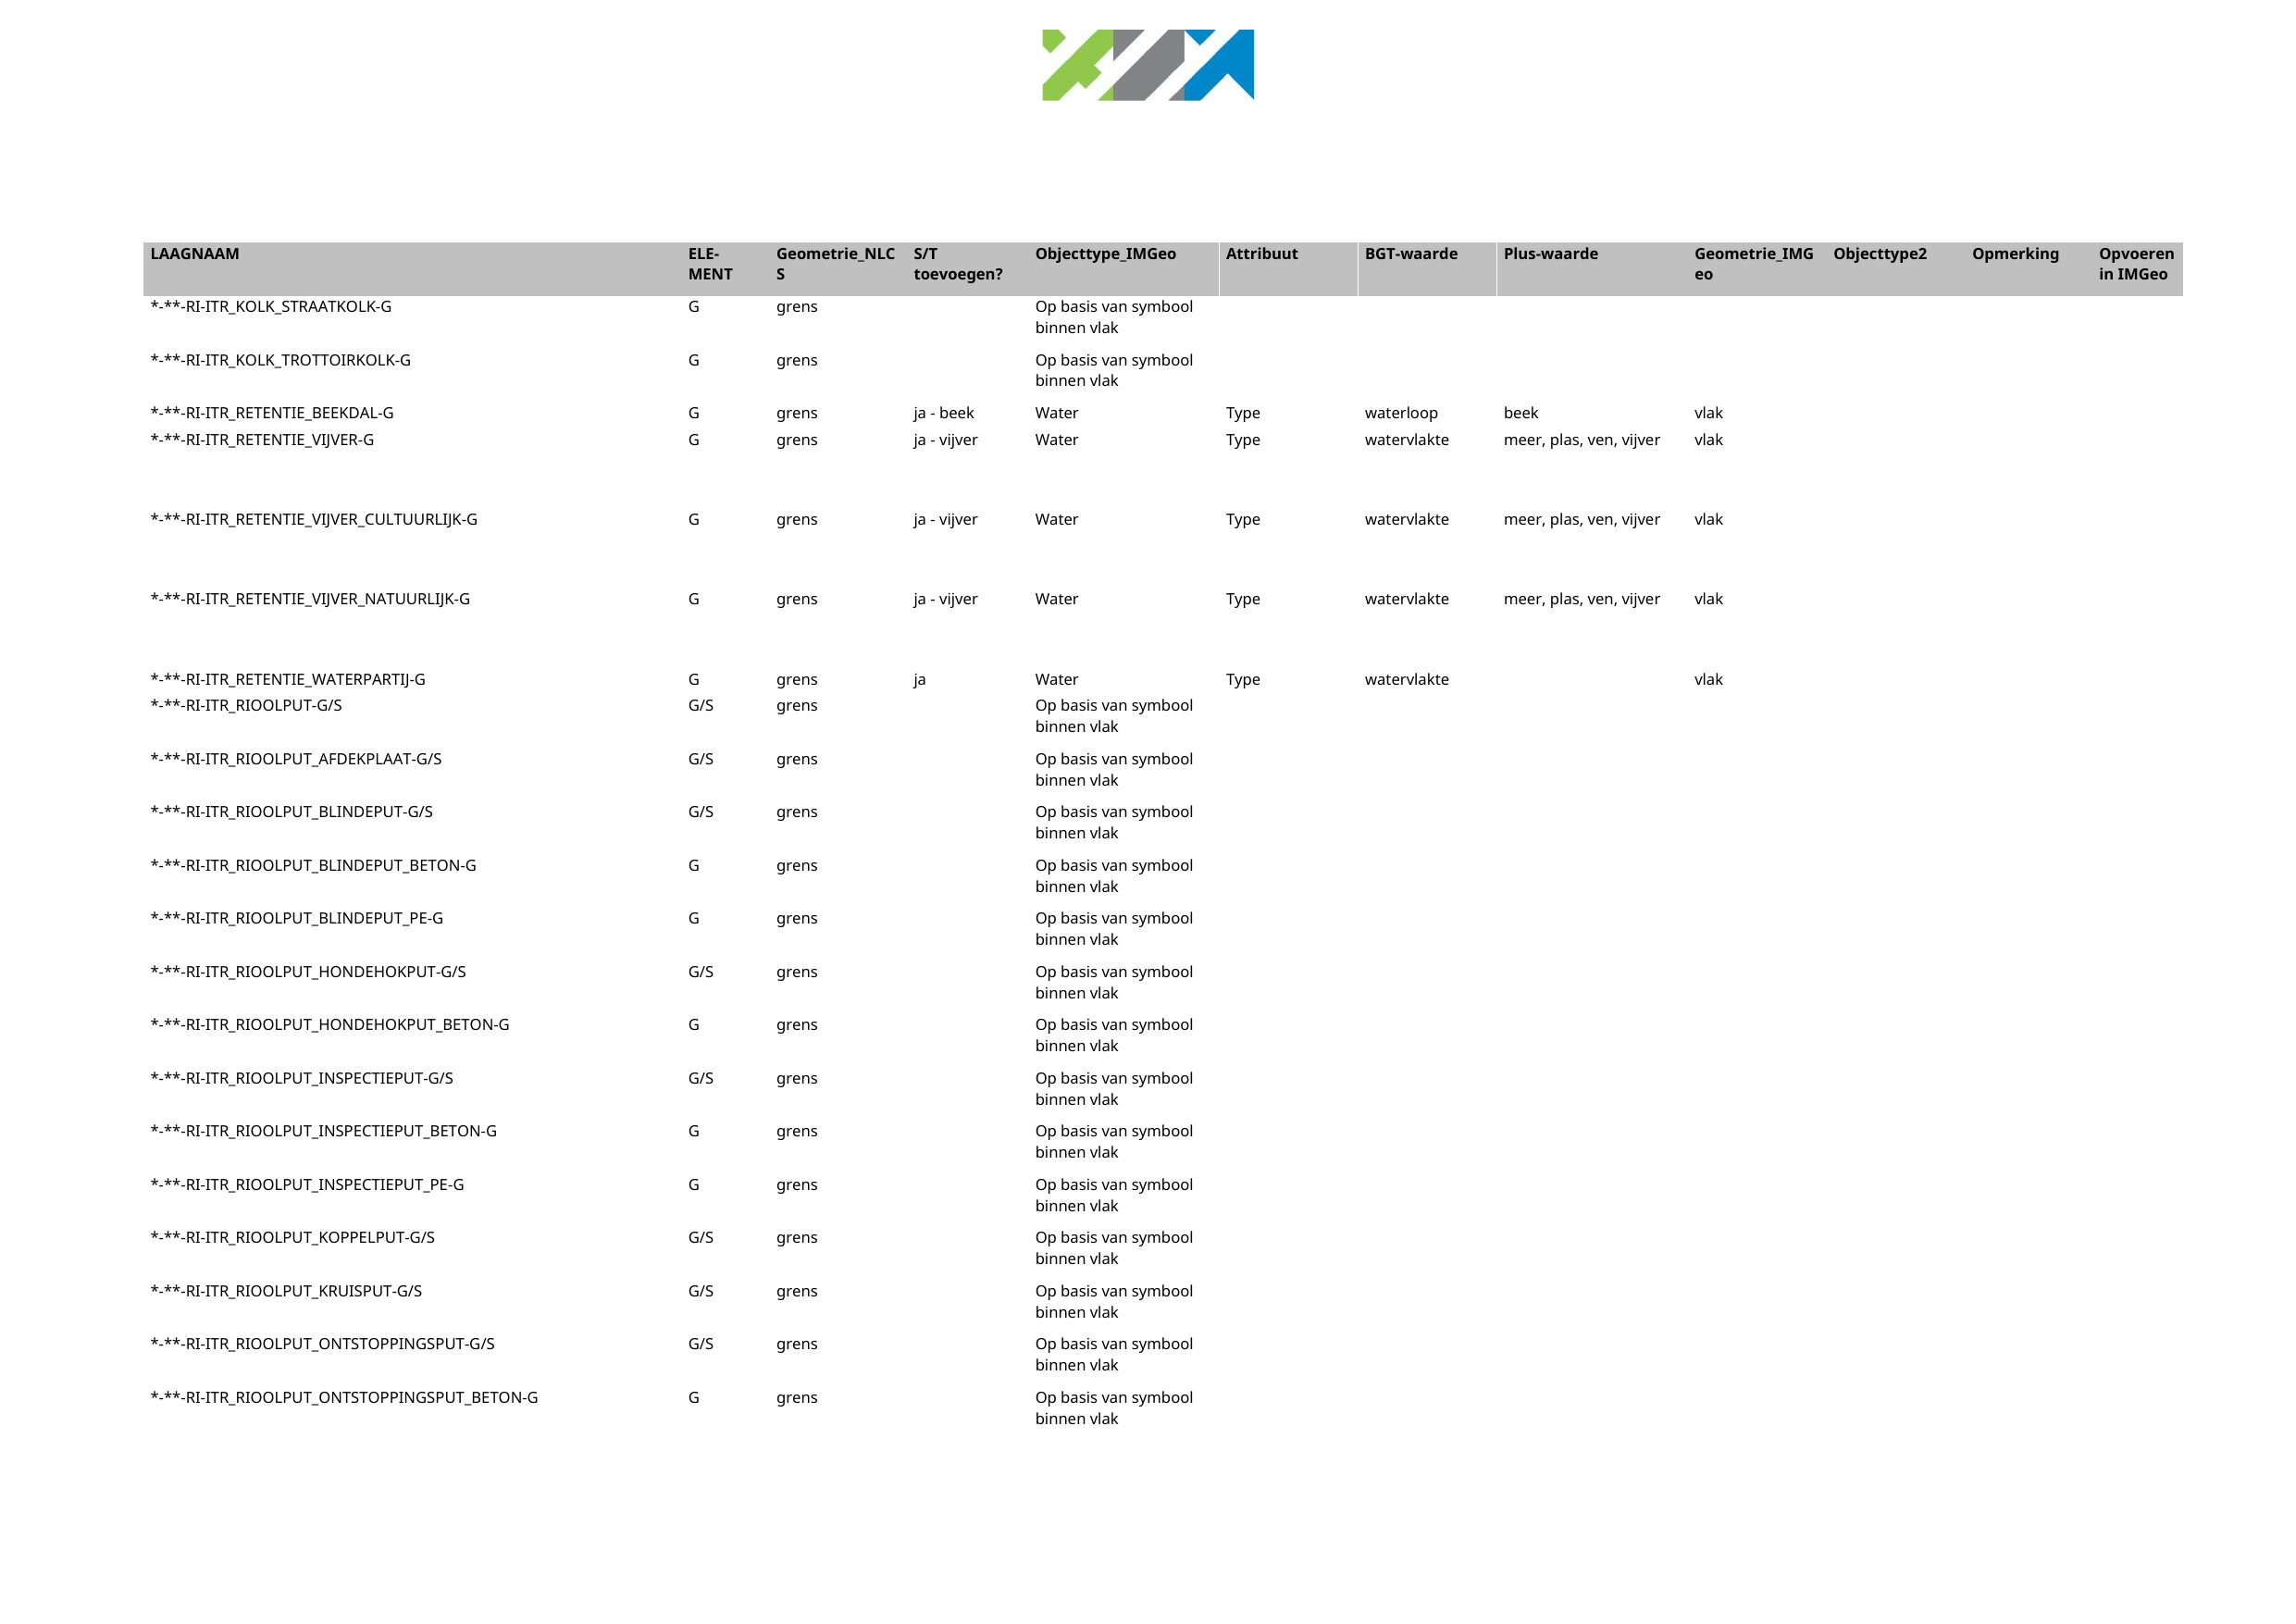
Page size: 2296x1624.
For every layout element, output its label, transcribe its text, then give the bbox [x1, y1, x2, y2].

table_cell Type [1220, 429, 1358, 509]
table_cell [1966, 403, 2092, 428]
table_cell vlak [1688, 429, 1827, 509]
table_header BGT-waarde [1359, 242, 1496, 296]
table_cell [1827, 1387, 1966, 1440]
table_cell G [681, 1174, 770, 1227]
table_cell [2092, 908, 2183, 961]
table_cell [907, 1227, 1028, 1280]
table_cell beek [1497, 403, 1688, 428]
table_cell G/S [681, 801, 770, 854]
table_cell [1688, 1068, 1827, 1121]
table_cell *-**-RI-ITR_KOLK_STRAATKOLK-G [143, 296, 681, 349]
table_cell grens [770, 668, 907, 695]
table_cell [1220, 695, 1358, 748]
table_cell [1220, 1281, 1358, 1333]
table_cell [2092, 1281, 2183, 1333]
table_cell [907, 1281, 1028, 1333]
table_cell G/S [681, 1068, 770, 1121]
table_cell [1827, 1174, 1966, 1227]
table_cell [1827, 1281, 1966, 1333]
table_cell [1220, 1387, 1358, 1440]
table_cell G/S [681, 1281, 770, 1333]
table_cell [1827, 855, 1966, 908]
table_cell [1220, 1227, 1358, 1280]
table_cell [2092, 855, 2183, 908]
table_cell [1966, 1333, 2092, 1386]
table_cell grens [770, 1174, 907, 1227]
table_cell [1688, 1227, 1827, 1280]
table_cell G [681, 1014, 770, 1067]
table_cell Water [1028, 509, 1219, 589]
table_cell grens [770, 509, 907, 589]
table_cell meer, plas, ven, vijver [1497, 429, 1688, 509]
table_cell [907, 1121, 1028, 1173]
table_cell ja - vijver [907, 589, 1028, 668]
table_header Plus-waarde [1497, 242, 1688, 296]
table_cell [2092, 961, 2183, 1014]
table_cell *-**-RI-ITR_RIOOLPUT_HONDEHOKPUT-G/S [143, 961, 681, 1014]
table_cell [2092, 695, 2183, 748]
table_cell [1827, 1333, 1966, 1386]
table_cell Op basis van symbool binnen vlak [1028, 296, 1219, 349]
table_cell [2092, 1333, 2183, 1386]
table_cell *-**-RI-ITR_RIOOLPUT_INSPECTIEPUT_PE-G [143, 1174, 681, 1227]
table_cell [1827, 961, 1966, 1014]
table_cell [1688, 296, 1827, 349]
table_cell grens [770, 1014, 907, 1067]
table_cell [2092, 1068, 2183, 1121]
table_cell Op basis van symbool binnen vlak [1028, 749, 1219, 801]
table_cell [1359, 695, 1496, 748]
table_cell [1497, 695, 1688, 748]
table_cell watervlakte [1359, 429, 1496, 509]
table_cell *-**-RI-ITR_RIOOLPUT_BLINDEPUT_BETON-G [143, 855, 681, 908]
table_cell *-**-RI-ITR_RIOOLPUT_BLINDEPUT_PE-G [143, 908, 681, 961]
table_cell G/S [681, 1227, 770, 1280]
table_cell [1497, 1227, 1688, 1280]
table_cell [907, 1014, 1028, 1067]
table_cell grens [770, 1121, 907, 1173]
table_cell [1359, 1121, 1496, 1173]
table_cell [1966, 749, 2092, 801]
table_cell *-**-RI-ITR_RIOOLPUT_KRUISPUT-G/S [143, 1281, 681, 1333]
table_cell [1966, 296, 2092, 349]
table_cell [2092, 668, 2183, 695]
table_cell [1359, 296, 1496, 349]
table_cell Op basis van symbool binnen vlak [1028, 801, 1219, 854]
table_cell [1497, 1121, 1688, 1173]
table_cell [907, 1174, 1028, 1227]
table_cell Op basis van symbool binnen vlak [1028, 1068, 1219, 1121]
table_cell G [681, 349, 770, 403]
table_cell vlak [1688, 668, 1827, 695]
table_cell [1688, 1014, 1827, 1067]
table_cell [1827, 1121, 1966, 1173]
table_cell [1688, 1387, 1827, 1440]
table_cell [1966, 1281, 2092, 1333]
table_cell [1497, 1014, 1688, 1067]
table_cell [2092, 296, 2183, 349]
table_cell [2092, 749, 2183, 801]
table_cell grens [770, 749, 907, 801]
table_cell grens [770, 296, 907, 349]
table_cell *-**-RI-ITR_RIOOLPUT-G/S [143, 695, 681, 748]
table_cell [1359, 961, 1496, 1014]
table_cell [1827, 1227, 1966, 1280]
table_cell [1359, 1068, 1496, 1121]
table_cell [2092, 509, 2183, 589]
table_cell grens [770, 855, 907, 908]
table_cell grens [770, 429, 907, 509]
table_cell [1827, 589, 1966, 668]
table_cell [1966, 1121, 2092, 1173]
table_cell [1497, 1174, 1688, 1227]
table_header Objecttype_IMGeo [1028, 242, 1219, 296]
table_cell [1497, 908, 1688, 961]
table_cell Type [1220, 509, 1358, 589]
table_cell Water [1028, 429, 1219, 509]
table_cell [1966, 589, 2092, 668]
table_cell [1827, 349, 1966, 403]
table_cell [1359, 1333, 1496, 1386]
table_header Geometrie_IMGeo [1688, 242, 1827, 296]
table_cell [1359, 749, 1496, 801]
table_cell Op basis van symbool binnen vlak [1028, 695, 1219, 748]
table_cell [2092, 349, 2183, 403]
table_cell Water [1028, 668, 1219, 695]
table_cell [1966, 1227, 2092, 1280]
table_cell [1359, 1281, 1496, 1333]
table_cell [1966, 1387, 2092, 1440]
table_cell ja - beek [907, 403, 1028, 428]
table_cell watervlakte [1359, 589, 1496, 668]
table_cell [1359, 1387, 1496, 1440]
table_cell [907, 1333, 1028, 1386]
table_cell *-**-RI-ITR_RIOOLPUT_AFDEKPLAAT-G/S [143, 749, 681, 801]
table_cell *-**-RI-ITR_KOLK_TROTTOIRKOLK-G [143, 349, 681, 403]
table_cell Type [1220, 403, 1358, 428]
table_cell [1966, 1174, 2092, 1227]
table_cell Water [1028, 403, 1219, 428]
table_cell [2092, 429, 2183, 509]
table_cell waterloop [1359, 403, 1496, 428]
table_cell [1220, 855, 1358, 908]
table_cell grens [770, 1227, 907, 1280]
table_header Opvoeren in IMGeo [2092, 242, 2183, 296]
table_cell [1359, 1174, 1496, 1227]
table_cell [1827, 908, 1966, 961]
table_cell [1966, 1068, 2092, 1121]
table_cell [1220, 1068, 1358, 1121]
table_cell [907, 296, 1028, 349]
table_cell [2092, 801, 2183, 854]
table_cell [1966, 349, 2092, 403]
table_header ELE-MENT [681, 242, 770, 296]
table_cell [2092, 1014, 2183, 1067]
table_cell [1220, 749, 1358, 801]
table_cell G/S [681, 961, 770, 1014]
table_cell [1966, 855, 2092, 908]
table_cell [1688, 855, 1827, 908]
table_cell watervlakte [1359, 509, 1496, 589]
table_cell Op basis van symbool binnen vlak [1028, 1227, 1219, 1280]
table_cell *-**-RI-ITR_RIOOLPUT_KOPPELPUT-G/S [143, 1227, 681, 1280]
table_cell [1497, 855, 1688, 908]
table_cell G [681, 589, 770, 668]
table_cell [1359, 1227, 1496, 1280]
table_cell grens [770, 908, 907, 961]
table_cell [1688, 749, 1827, 801]
table_cell [1497, 1333, 1688, 1386]
table_cell [2092, 1174, 2183, 1227]
table_cell [1688, 961, 1827, 1014]
table_cell [1497, 296, 1688, 349]
table_cell G [681, 296, 770, 349]
table_cell grens [770, 403, 907, 428]
table_cell grens [770, 695, 907, 748]
table_cell [1827, 509, 1966, 589]
table_cell vlak [1688, 589, 1827, 668]
table_cell [1220, 296, 1358, 349]
table_cell [907, 1068, 1028, 1121]
table_cell [1497, 749, 1688, 801]
table_cell grens [770, 349, 907, 403]
table_cell Op basis van symbool binnen vlak [1028, 961, 1219, 1014]
table_cell [2092, 1387, 2183, 1440]
table_cell [1359, 908, 1496, 961]
table_cell [1220, 349, 1358, 403]
table_cell [1966, 509, 2092, 589]
table_cell [1688, 1174, 1827, 1227]
table_cell [1359, 349, 1496, 403]
table_cell G [681, 429, 770, 509]
table_cell [2092, 589, 2183, 668]
table_cell *-**-RI-ITR_RIOOLPUT_HONDEHOKPUT_BETON-G [143, 1014, 681, 1067]
table_cell *-**-RI-ITR_RIOOLPUT_ONTSTOPPINGSPUT-G/S [143, 1333, 681, 1386]
table_cell [1220, 908, 1358, 961]
table_cell Op basis van symbool binnen vlak [1028, 1281, 1219, 1333]
table_cell [907, 749, 1028, 801]
table_cell *-**-RI-ITR_RETENTIE_VIJVER-G [143, 429, 681, 509]
table_cell G [681, 1387, 770, 1440]
table_cell [1688, 695, 1827, 748]
table_cell [907, 801, 1028, 854]
table_cell [1497, 1068, 1688, 1121]
table_cell [907, 695, 1028, 748]
table_cell [1827, 429, 1966, 509]
table_cell [1497, 1281, 1688, 1333]
table_cell Type [1220, 589, 1358, 668]
table_cell [1827, 801, 1966, 854]
table_header Attribuut [1220, 242, 1358, 296]
table_cell [1966, 961, 2092, 1014]
table_cell G [681, 908, 770, 961]
table_cell Op basis van symbool binnen vlak [1028, 1174, 1219, 1227]
table_cell grens [770, 1281, 907, 1333]
table_cell [1688, 801, 1827, 854]
table_cell [1688, 1281, 1827, 1333]
table_cell G [681, 855, 770, 908]
table_header Opmerking [1966, 242, 2092, 296]
table_cell [1827, 296, 1966, 349]
table_header S/T toevoegen? [907, 242, 1028, 296]
table_cell [1220, 801, 1358, 854]
table_cell [1688, 1333, 1827, 1386]
table_cell [1359, 1014, 1496, 1067]
table_cell Op basis van symbool binnen vlak [1028, 1014, 1219, 1067]
table_cell *-**-RI-ITR_RETENTIE_VIJVER_CULTUURLIJK-G [143, 509, 681, 589]
table_cell Op basis van symbool binnen vlak [1028, 1333, 1219, 1386]
table_cell grens [770, 961, 907, 1014]
table_cell watervlakte [1359, 668, 1496, 695]
table_cell [1827, 695, 1966, 748]
table_cell [2092, 1121, 2183, 1173]
table_cell [1497, 668, 1688, 695]
table_cell *-**-RI-ITR_RIOOLPUT_ONTSTOPPINGSPUT_BETON-G [143, 1387, 681, 1440]
table_cell [1966, 1014, 2092, 1067]
table_cell vlak [1688, 509, 1827, 589]
table_cell [1497, 961, 1688, 1014]
table_cell [1966, 801, 2092, 854]
table_cell [1966, 695, 2092, 748]
table_header Objecttype2 [1827, 242, 1966, 296]
table_cell [1359, 855, 1496, 908]
table_cell [1220, 961, 1358, 1014]
table_cell G/S [681, 1333, 770, 1386]
table_cell [907, 349, 1028, 403]
table_cell grens [770, 589, 907, 668]
table_cell [1827, 1068, 1966, 1121]
table_cell [907, 908, 1028, 961]
table_cell *-**-RI-ITR_RIOOLPUT_INSPECTIEPUT_BETON-G [143, 1121, 681, 1173]
table_cell ja - vijver [907, 509, 1028, 589]
table_cell [907, 855, 1028, 908]
table_cell [1220, 1174, 1358, 1227]
table_cell [907, 961, 1028, 1014]
table_header Geometrie_NLCS [770, 242, 907, 296]
table_cell [1688, 1121, 1827, 1173]
table_cell [1497, 1387, 1688, 1440]
table_cell Op basis van symbool binnen vlak [1028, 349, 1219, 403]
table_cell grens [770, 1068, 907, 1121]
table_cell [907, 1387, 1028, 1440]
table_cell Type [1220, 668, 1358, 695]
table_cell [2092, 403, 2183, 428]
table_cell [1827, 1014, 1966, 1067]
table_cell [1359, 801, 1496, 854]
table_cell grens [770, 1387, 907, 1440]
table_cell G [681, 1121, 770, 1173]
table_cell G [681, 403, 770, 428]
table_cell grens [770, 801, 907, 854]
table_header LAAGNAAM [143, 242, 681, 296]
table_cell *-**-RI-ITR_RIOOLPUT_BLINDEPUT-G/S [143, 801, 681, 854]
table_cell *-**-RI-ITR_RETENTIE_VIJVER_NATUURLIJK-G [143, 589, 681, 668]
table_cell G/S [681, 749, 770, 801]
table_cell [1220, 1121, 1358, 1173]
table_cell ja - vijver [907, 429, 1028, 509]
table_cell [1688, 349, 1827, 403]
table_cell [1497, 349, 1688, 403]
table_cell *-**-RI-ITR_RETENTIE_WATERPARTIJ-G [143, 668, 681, 695]
table_cell Water [1028, 589, 1219, 668]
table_cell [1220, 1014, 1358, 1067]
table_cell G [681, 668, 770, 695]
table_cell G [681, 509, 770, 589]
table_cell [1497, 801, 1688, 854]
table_cell [1966, 668, 2092, 695]
table_cell Op basis van symbool binnen vlak [1028, 1121, 1219, 1173]
table_cell [1966, 429, 2092, 509]
table_cell [1220, 1333, 1358, 1386]
table_cell Op basis van symbool binnen vlak [1028, 855, 1219, 908]
table_cell grens [770, 1333, 907, 1386]
table_cell [1827, 403, 1966, 428]
table_cell *-**-RI-ITR_RETENTIE_BEEKDAL-G [143, 403, 681, 428]
table_cell Op basis van symbool binnen vlak [1028, 1387, 1219, 1440]
table_cell meer, plas, ven, vijver [1497, 589, 1688, 668]
table_cell G/S [681, 695, 770, 748]
table_cell [2092, 1227, 2183, 1280]
table_cell [1827, 749, 1966, 801]
table_cell Op basis van symbool binnen vlak [1028, 908, 1219, 961]
table_cell [1827, 668, 1966, 695]
table_cell meer, plas, ven, vijver [1497, 509, 1688, 589]
table_cell [1966, 908, 2092, 961]
table_cell vlak [1688, 403, 1827, 428]
table_cell ja [907, 668, 1028, 695]
table_cell *-**-RI-ITR_RIOOLPUT_INSPECTIEPUT-G/S [143, 1068, 681, 1121]
table_cell [1688, 908, 1827, 961]
